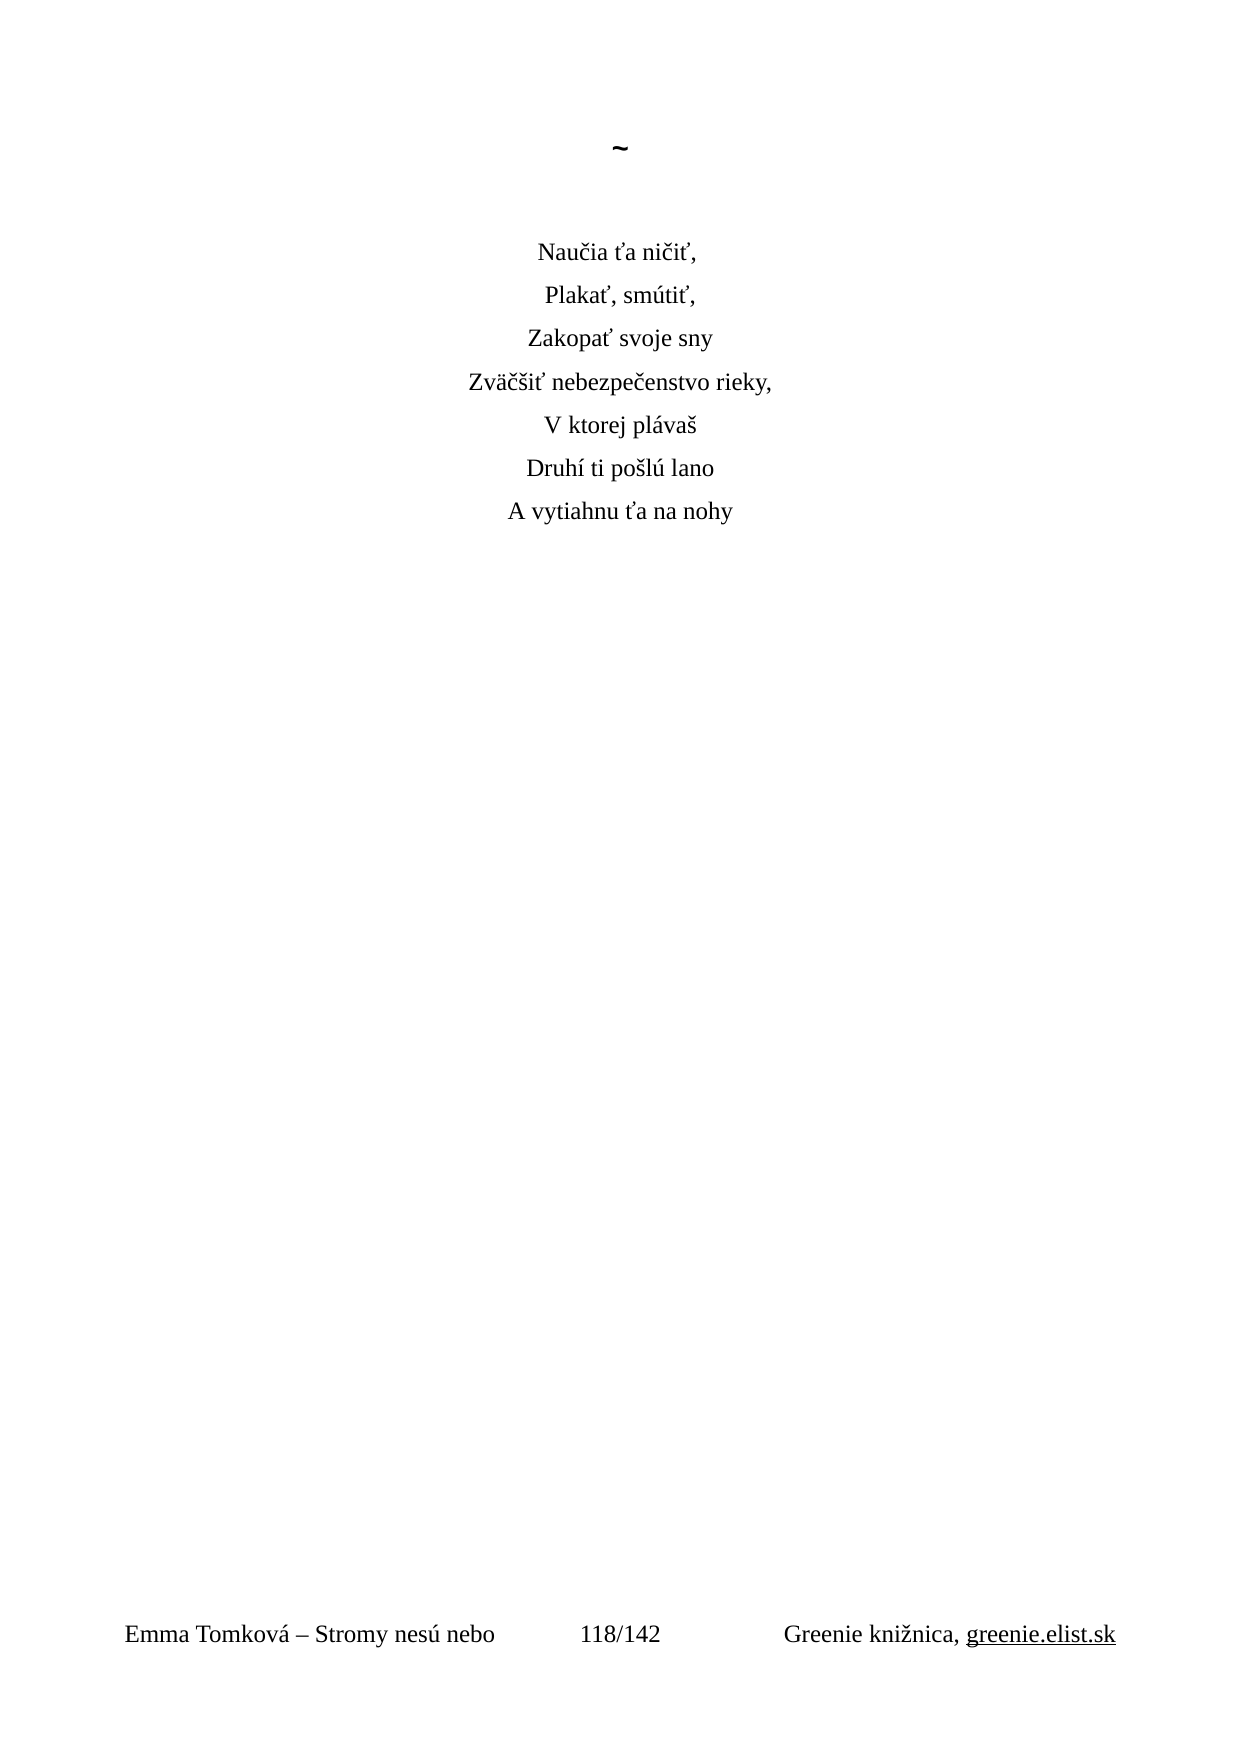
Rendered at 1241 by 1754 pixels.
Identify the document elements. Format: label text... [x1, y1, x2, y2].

text Zväčšiť nebezpečenstvo rieky, [106, 367, 1134, 395]
text Zakopať svoje sny [106, 323, 1134, 352]
text Plakať, smútiť, [106, 280, 1134, 309]
text A vytiahnu ťa na nohy [106, 496, 1134, 525]
text Naučia ťa ničiť, [106, 194, 1134, 266]
text Druhí ti pošlú lano [106, 453, 1134, 482]
subtitle ~ [106, 131, 1134, 165]
text V ktorej plávaš [106, 410, 1134, 438]
